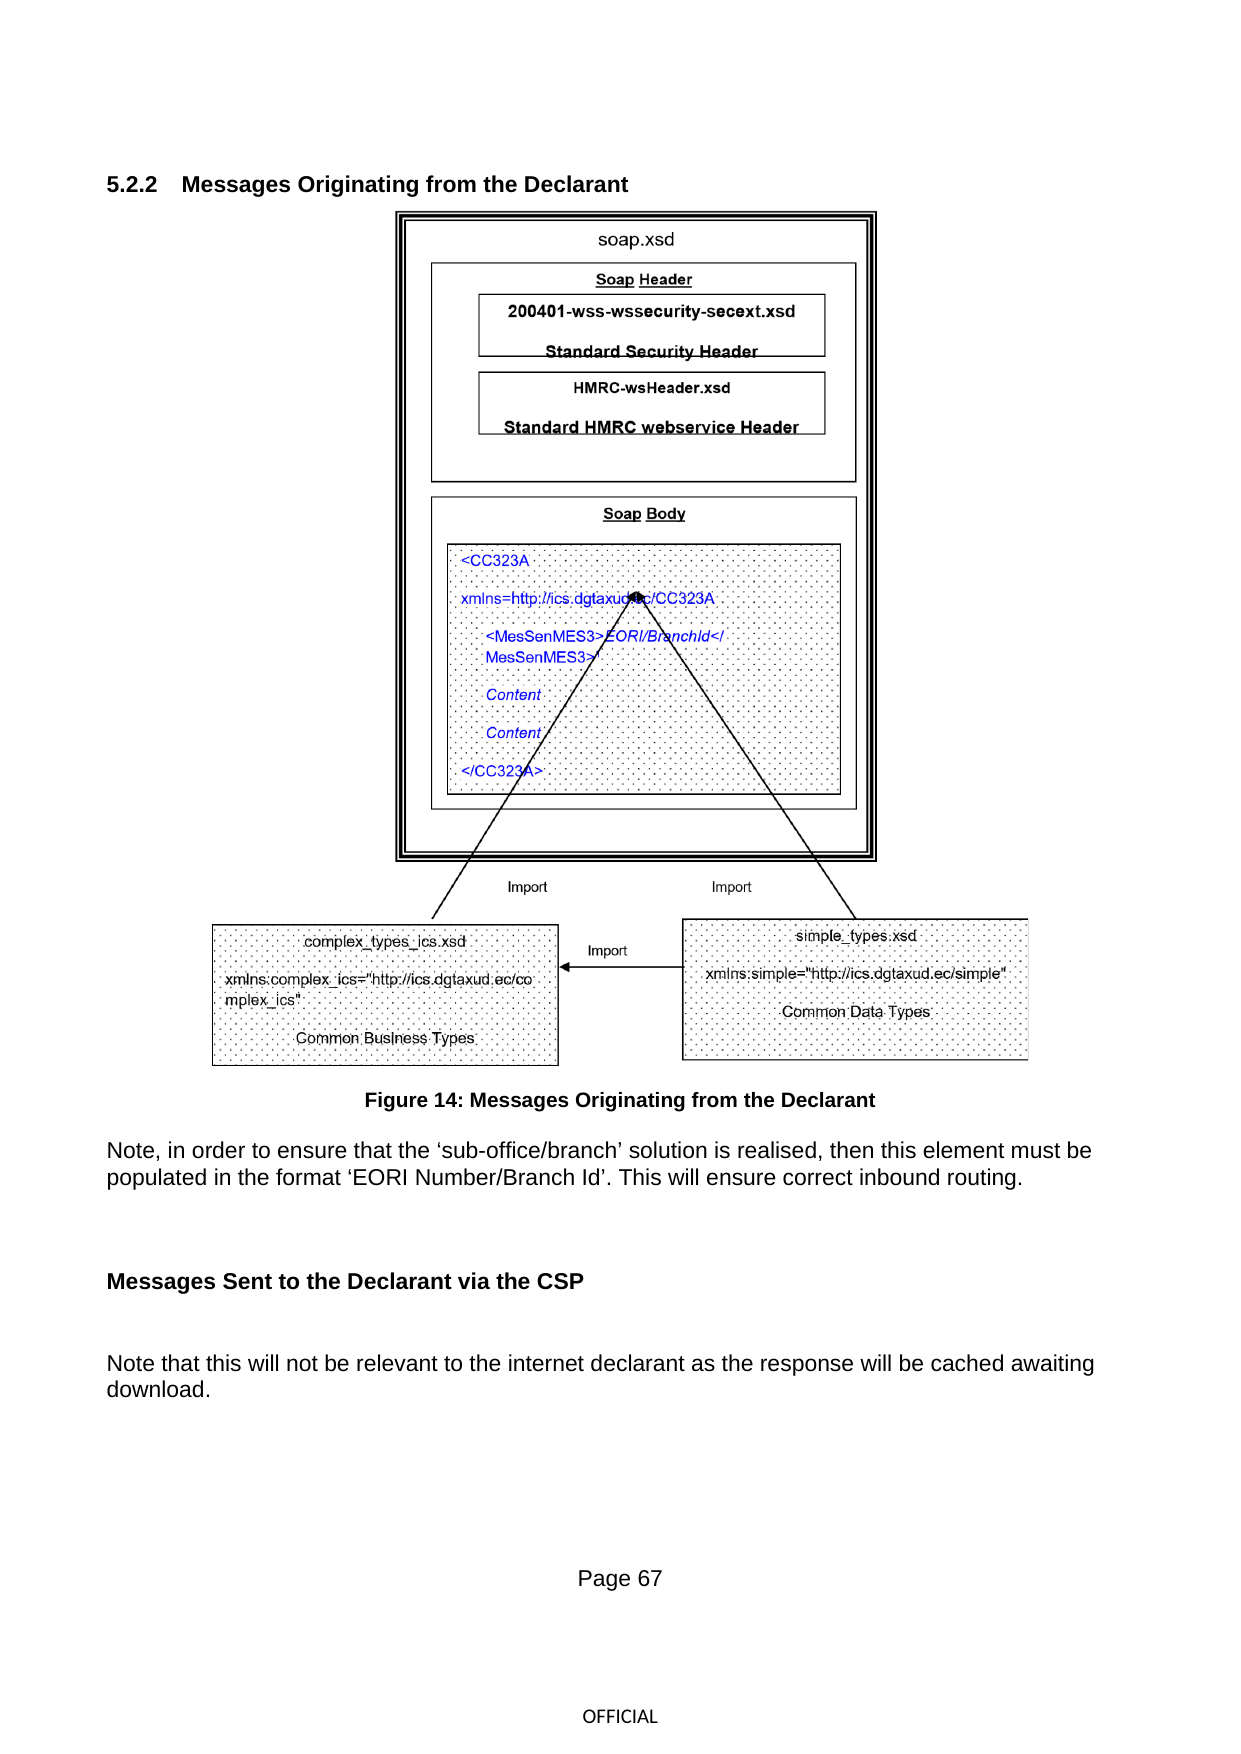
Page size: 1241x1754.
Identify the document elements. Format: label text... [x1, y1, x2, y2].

list Note that this will not be relevant to the internet declarant as the response will be cached awaiting download. [106, 1349, 1134, 1402]
text Figure 14: Messages Originating from the Declarant [106, 1088, 1134, 1112]
list Note, in order to ensure that the ‘sub-office/branch’ solution is realised, then this element must be populated in the format ‘EORI Number/Branch Id’. This will ensure correct inbound routing. [106, 1137, 1134, 1190]
subtitle Messages Sent to the Declarant via the CSP [106, 1268, 1134, 1294]
subtitle Messages Originating from the Declarant [106, 171, 1134, 198]
